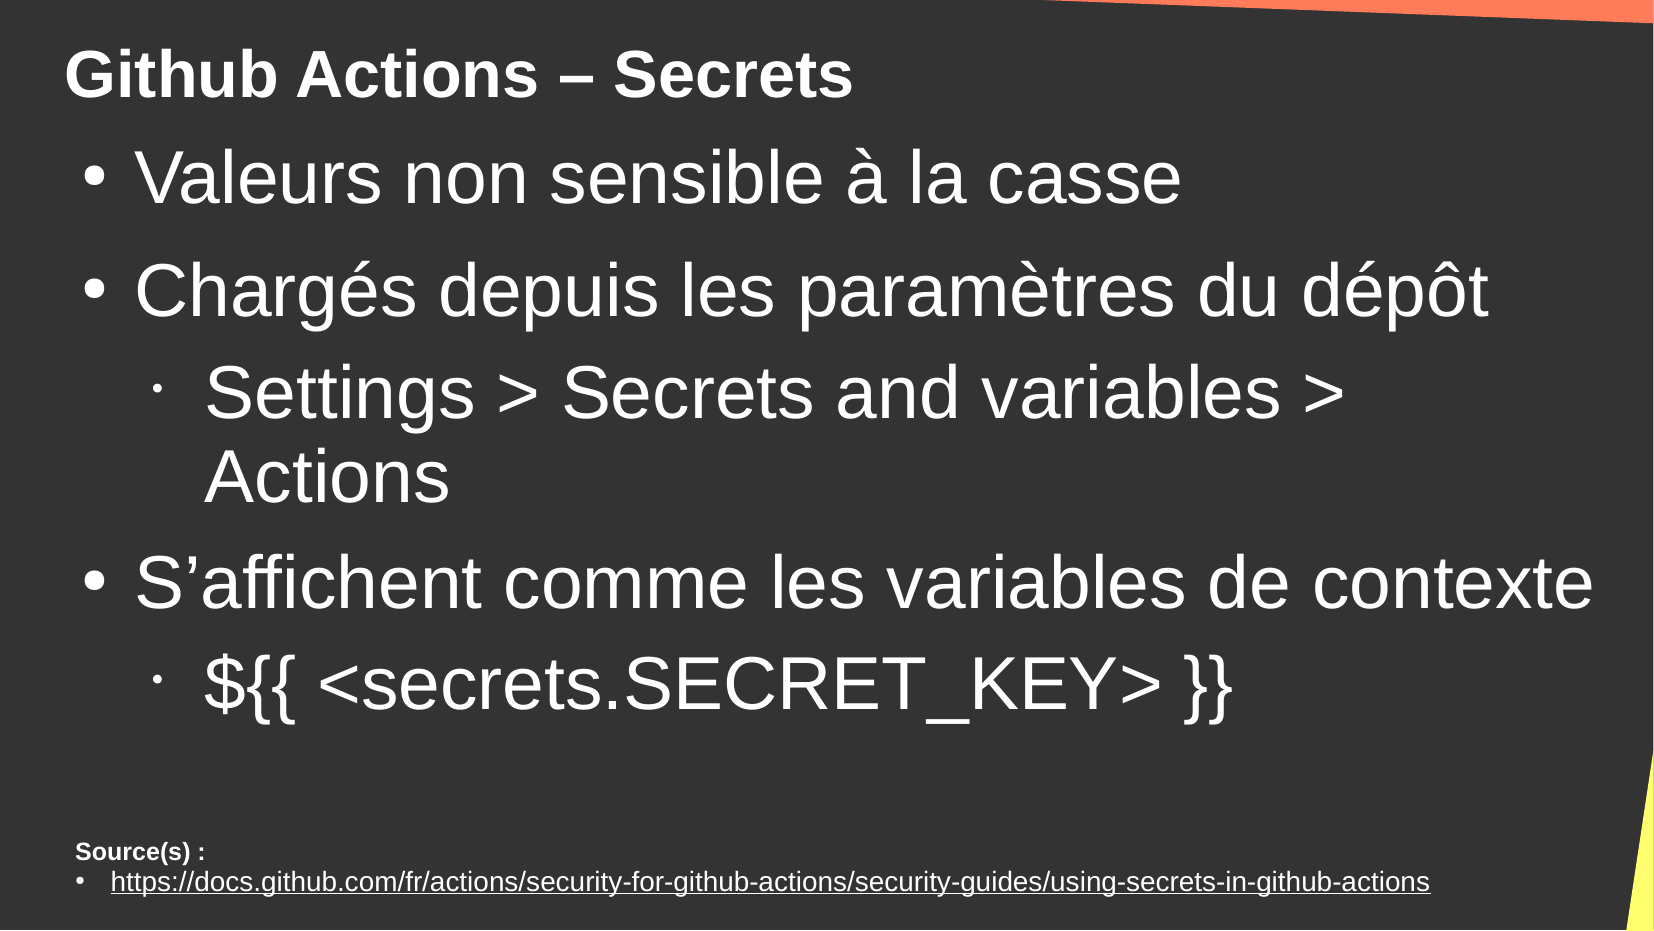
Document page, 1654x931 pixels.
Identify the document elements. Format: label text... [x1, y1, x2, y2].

title Github Actions – Secrets [64, 37, 1471, 113]
text_box Source(s) : https://docs.github.com/fr/actions/security-for-github-actions/security-guides/using-secrets-in-github-actions [60, 830, 1607, 905]
text_box [1626, 746, 1654, 931]
list Valeurs non sensible à la casse Chargés depuis les paramètres du dépôt Settings > Secrets and variables > Actions S’affichent comme les variables de contexte ${{ <secrets.SECRET_KEY> }} [63, 135, 1601, 745]
text_box [1042, 0, 1654, 24]
